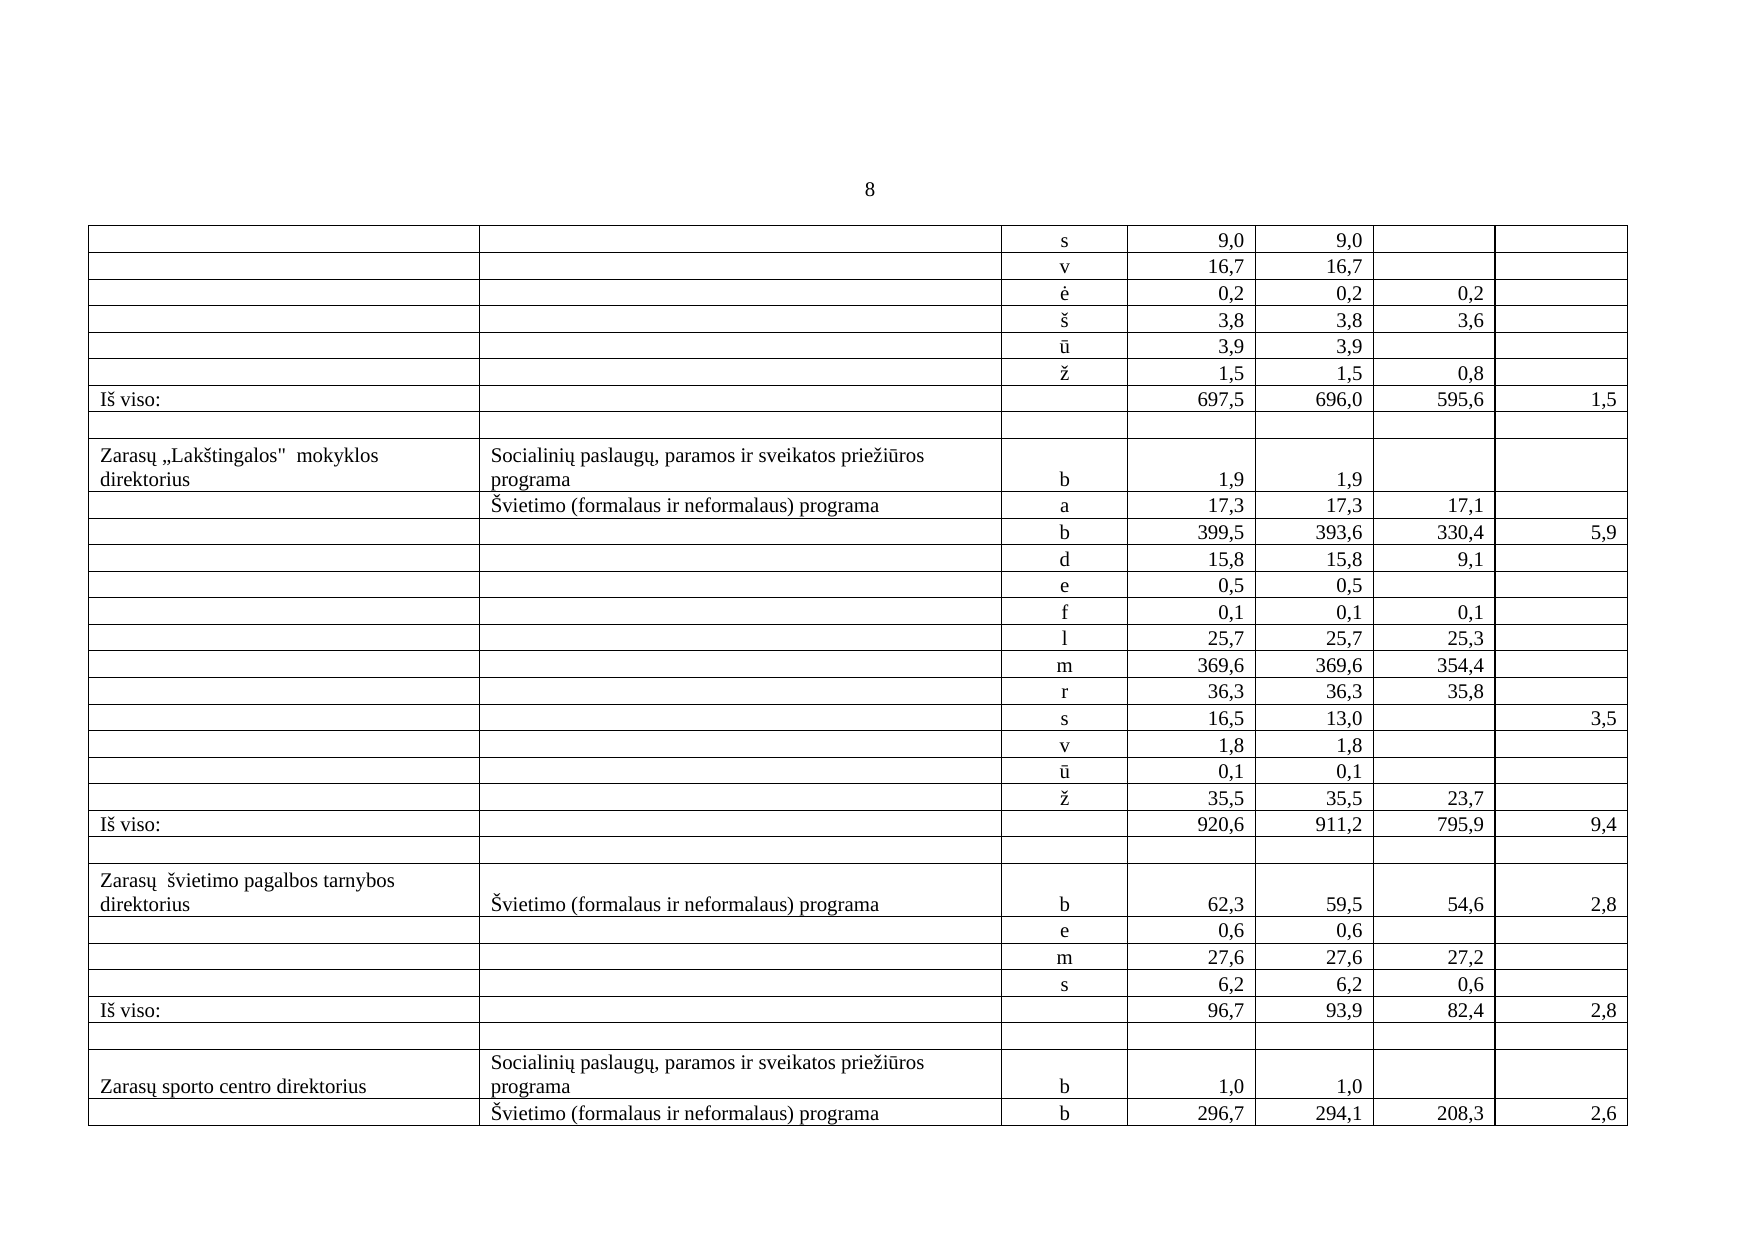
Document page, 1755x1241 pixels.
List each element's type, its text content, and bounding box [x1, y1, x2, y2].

table_cell [1256, 837, 1373, 863]
table_cell 16,7 [1128, 253, 1255, 278]
table_cell [1496, 784, 1627, 810]
table_cell 0,6 [1256, 917, 1373, 942]
table_cell 62,3 [1128, 864, 1255, 916]
table_cell e [1002, 572, 1127, 597]
table_cell [89, 412, 479, 438]
table_cell v [1002, 731, 1127, 757]
table_cell 0,2 [1374, 280, 1494, 305]
table_cell [89, 253, 479, 278]
table_cell [1496, 572, 1627, 597]
table_cell [1496, 598, 1627, 624]
table_cell [89, 651, 479, 677]
table_cell [1374, 412, 1494, 438]
table_cell [89, 917, 479, 942]
table_cell [480, 412, 1001, 438]
table_cell [1374, 705, 1494, 730]
table_cell [89, 970, 479, 996]
table_cell Socialinių paslaugų, paramos ir sveikatos priežiūros programa [480, 1050, 1001, 1098]
table_cell [1128, 837, 1255, 863]
table_cell 25,7 [1256, 625, 1373, 650]
table_cell ž [1002, 359, 1127, 385]
table_cell [89, 306, 479, 332]
table_cell [480, 731, 1001, 757]
table_cell Zarasų „Lakštingalos" mokyklos direktorius [89, 439, 479, 491]
table_cell Zarasų švietimo pagalbos tarnybos direktorius [89, 864, 479, 916]
table_cell 13,0 [1256, 705, 1373, 730]
table_cell v [1002, 253, 1127, 278]
table_cell [480, 758, 1001, 783]
table_cell 16,7 [1256, 253, 1373, 278]
table_cell [1374, 439, 1494, 491]
table_cell 17,1 [1374, 492, 1494, 517]
table_cell ž [1002, 784, 1127, 810]
table_cell [480, 678, 1001, 703]
table_cell s [1002, 705, 1127, 730]
table_cell [1496, 1050, 1627, 1098]
table_cell 25,7 [1128, 625, 1255, 650]
table_cell [89, 1023, 479, 1049]
table_cell [480, 386, 1001, 411]
table_cell [89, 226, 479, 252]
table_cell 369,6 [1128, 651, 1255, 677]
table_cell 595,6 [1374, 386, 1494, 411]
table_cell [1002, 386, 1127, 411]
table_cell [1496, 758, 1627, 783]
table_cell 3,9 [1128, 333, 1255, 358]
table_cell [1496, 253, 1627, 278]
table_cell 35,5 [1256, 784, 1373, 810]
table_cell 3,9 [1256, 333, 1373, 358]
table_cell l [1002, 625, 1127, 650]
table_cell 15,8 [1256, 545, 1373, 571]
table_cell [1374, 1050, 1494, 1098]
table_cell [1002, 997, 1127, 1022]
table_cell [89, 519, 479, 544]
table_cell 0,5 [1256, 572, 1373, 597]
table_cell [1374, 731, 1494, 757]
table_cell 59,5 [1256, 864, 1373, 916]
table_cell [480, 572, 1001, 597]
table_cell s [1002, 970, 1127, 996]
table_cell [480, 997, 1001, 1022]
table_cell a [1002, 492, 1127, 517]
table_cell [480, 625, 1001, 650]
table_cell 0,1 [1256, 598, 1373, 624]
table_cell Zarasų sporto centro direktorius [89, 1050, 479, 1098]
table_cell [89, 784, 479, 810]
table_cell [480, 598, 1001, 624]
table_cell Iš viso: [89, 386, 479, 411]
table_cell [1256, 1023, 1373, 1049]
table_cell 27,6 [1256, 944, 1373, 969]
table_cell [1002, 1023, 1127, 1049]
table_cell 0,1 [1128, 758, 1255, 783]
table_cell 0,8 [1374, 359, 1494, 385]
table_cell [480, 333, 1001, 358]
table_cell [89, 359, 479, 385]
table_cell [1496, 651, 1627, 677]
table_cell [89, 705, 479, 730]
table_cell [1374, 572, 1494, 597]
table_cell r [1002, 678, 1127, 703]
table_cell 35,8 [1374, 678, 1494, 703]
table_cell [89, 572, 479, 597]
table_cell 2,8 [1496, 997, 1627, 1022]
table_cell [1256, 412, 1373, 438]
table_cell [89, 492, 479, 517]
table_cell [1374, 917, 1494, 942]
table_cell b [1002, 439, 1127, 491]
table_cell 3,8 [1256, 306, 1373, 332]
table_cell [480, 837, 1001, 863]
table_cell [1374, 1023, 1494, 1049]
table_cell Švietimo (formalaus ir neformalaus) programa [480, 1099, 1001, 1124]
table_cell 36,3 [1256, 678, 1373, 703]
table_cell 697,5 [1128, 386, 1255, 411]
table_cell 920,6 [1128, 811, 1255, 836]
table_cell b [1002, 1099, 1127, 1124]
table_cell [89, 837, 479, 863]
table_cell 3,5 [1496, 705, 1627, 730]
table_cell [1496, 280, 1627, 305]
table_cell 36,3 [1128, 678, 1255, 703]
table_cell [1496, 625, 1627, 650]
table_cell Švietimo (formalaus ir neformalaus) programa [480, 492, 1001, 517]
table_cell 354,4 [1374, 651, 1494, 677]
table_cell 82,4 [1374, 997, 1494, 1022]
table_cell [480, 784, 1001, 810]
table_cell 296,7 [1128, 1099, 1255, 1124]
table_cell 0,6 [1128, 917, 1255, 942]
table_cell [480, 1023, 1001, 1049]
table_cell 3,6 [1374, 306, 1494, 332]
table_cell [1496, 412, 1627, 438]
table_cell [480, 226, 1001, 252]
table_cell [480, 705, 1001, 730]
table_cell 2,6 [1496, 1099, 1627, 1124]
table_cell 393,6 [1256, 519, 1373, 544]
table_cell 9,4 [1496, 811, 1627, 836]
table_cell 16,5 [1128, 705, 1255, 730]
table_cell 208,3 [1374, 1099, 1494, 1124]
table_cell [1496, 678, 1627, 703]
table_cell 35,5 [1128, 784, 1255, 810]
table_cell [480, 253, 1001, 278]
table_cell [1496, 837, 1627, 863]
table_cell 9,0 [1256, 226, 1373, 252]
table_cell [1002, 811, 1127, 836]
table_cell f [1002, 598, 1127, 624]
table_cell 17,3 [1128, 492, 1255, 517]
table_cell [1496, 439, 1627, 491]
table_cell [480, 306, 1001, 332]
table_cell [1496, 492, 1627, 517]
table_cell ė [1002, 280, 1127, 305]
table_cell 1,0 [1256, 1050, 1373, 1098]
table_cell [480, 545, 1001, 571]
table_cell [480, 944, 1001, 969]
table_cell b [1002, 1050, 1127, 1098]
table_cell [1374, 333, 1494, 358]
table_cell [89, 280, 479, 305]
table_cell [89, 944, 479, 969]
table_cell 93,9 [1256, 997, 1373, 1022]
table_cell 0,1 [1256, 758, 1373, 783]
table_cell [480, 651, 1001, 677]
table_cell [1374, 837, 1494, 863]
table_cell 96,7 [1128, 997, 1255, 1022]
table_cell 5,9 [1496, 519, 1627, 544]
table_cell [89, 545, 479, 571]
table_cell [1128, 412, 1255, 438]
table_cell 1,5 [1256, 359, 1373, 385]
table_cell 1,9 [1256, 439, 1373, 491]
table_cell [480, 811, 1001, 836]
table_cell Iš viso: [89, 811, 479, 836]
table_cell š [1002, 306, 1127, 332]
table_cell [1496, 359, 1627, 385]
table_cell [89, 1099, 479, 1124]
table_cell 17,3 [1256, 492, 1373, 517]
table_cell [89, 758, 479, 783]
table_cell [89, 333, 479, 358]
table_cell s [1002, 226, 1127, 252]
table_cell 0,5 [1128, 572, 1255, 597]
table_cell 1,0 [1128, 1050, 1255, 1098]
table_cell 6,2 [1256, 970, 1373, 996]
table_cell ū [1002, 333, 1127, 358]
table_cell [1496, 306, 1627, 332]
table_cell 0,1 [1374, 598, 1494, 624]
table_cell 1,8 [1128, 731, 1255, 757]
table_cell Socialinių paslaugų, paramos ir sveikatos priežiūros programa [480, 439, 1001, 491]
table_cell 399,5 [1128, 519, 1255, 544]
table_cell [1496, 731, 1627, 757]
table_cell 23,7 [1374, 784, 1494, 810]
table_cell 330,4 [1374, 519, 1494, 544]
table_cell 54,6 [1374, 864, 1494, 916]
table_cell [1496, 333, 1627, 358]
table_cell [1496, 944, 1627, 969]
table_cell [1374, 253, 1494, 278]
table_cell 1,5 [1128, 359, 1255, 385]
table_cell [480, 359, 1001, 385]
table_cell [1374, 758, 1494, 783]
table_cell [480, 280, 1001, 305]
table_cell 15,8 [1128, 545, 1255, 571]
table_cell 795,9 [1374, 811, 1494, 836]
table_cell [1374, 226, 1494, 252]
table_cell [1496, 917, 1627, 942]
table_cell 9,1 [1374, 545, 1494, 571]
table_cell 9,0 [1128, 226, 1255, 252]
table_cell 369,6 [1256, 651, 1373, 677]
table_cell [1496, 545, 1627, 571]
table_cell [89, 678, 479, 703]
table_cell 911,2 [1256, 811, 1373, 836]
table_cell [1002, 837, 1127, 863]
table_cell 1,5 [1496, 386, 1627, 411]
table_cell Švietimo (formalaus ir neformalaus) programa [480, 864, 1001, 916]
table_cell 25,3 [1374, 625, 1494, 650]
table_cell Iš viso: [89, 997, 479, 1022]
table_cell 27,6 [1128, 944, 1255, 969]
table_cell [1496, 1023, 1627, 1049]
table_cell 2,8 [1496, 864, 1627, 916]
table_cell [1496, 970, 1627, 996]
table_cell [89, 598, 479, 624]
table_cell 0,6 [1374, 970, 1494, 996]
table_cell [1128, 1023, 1255, 1049]
table_cell [89, 625, 479, 650]
table_cell 0,2 [1256, 280, 1373, 305]
table_cell 294,1 [1256, 1099, 1373, 1124]
table_cell [1496, 226, 1627, 252]
table_cell 0,1 [1128, 598, 1255, 624]
table_cell 1,8 [1256, 731, 1373, 757]
table_cell [89, 731, 479, 757]
table_cell b [1002, 864, 1127, 916]
table_cell 1,9 [1128, 439, 1255, 491]
table_cell m [1002, 651, 1127, 677]
table_cell m [1002, 944, 1127, 969]
table_cell 696,0 [1256, 386, 1373, 411]
table_cell 6,2 [1128, 970, 1255, 996]
table_cell d [1002, 545, 1127, 571]
table_cell 0,2 [1128, 280, 1255, 305]
table_cell [1002, 412, 1127, 438]
table_cell 27,2 [1374, 944, 1494, 969]
table_cell b [1002, 519, 1127, 544]
table_cell [480, 917, 1001, 942]
table_cell [480, 519, 1001, 544]
table_cell [480, 970, 1001, 996]
table_cell ū [1002, 758, 1127, 783]
table_cell 3,8 [1128, 306, 1255, 332]
table_cell e [1002, 917, 1127, 942]
